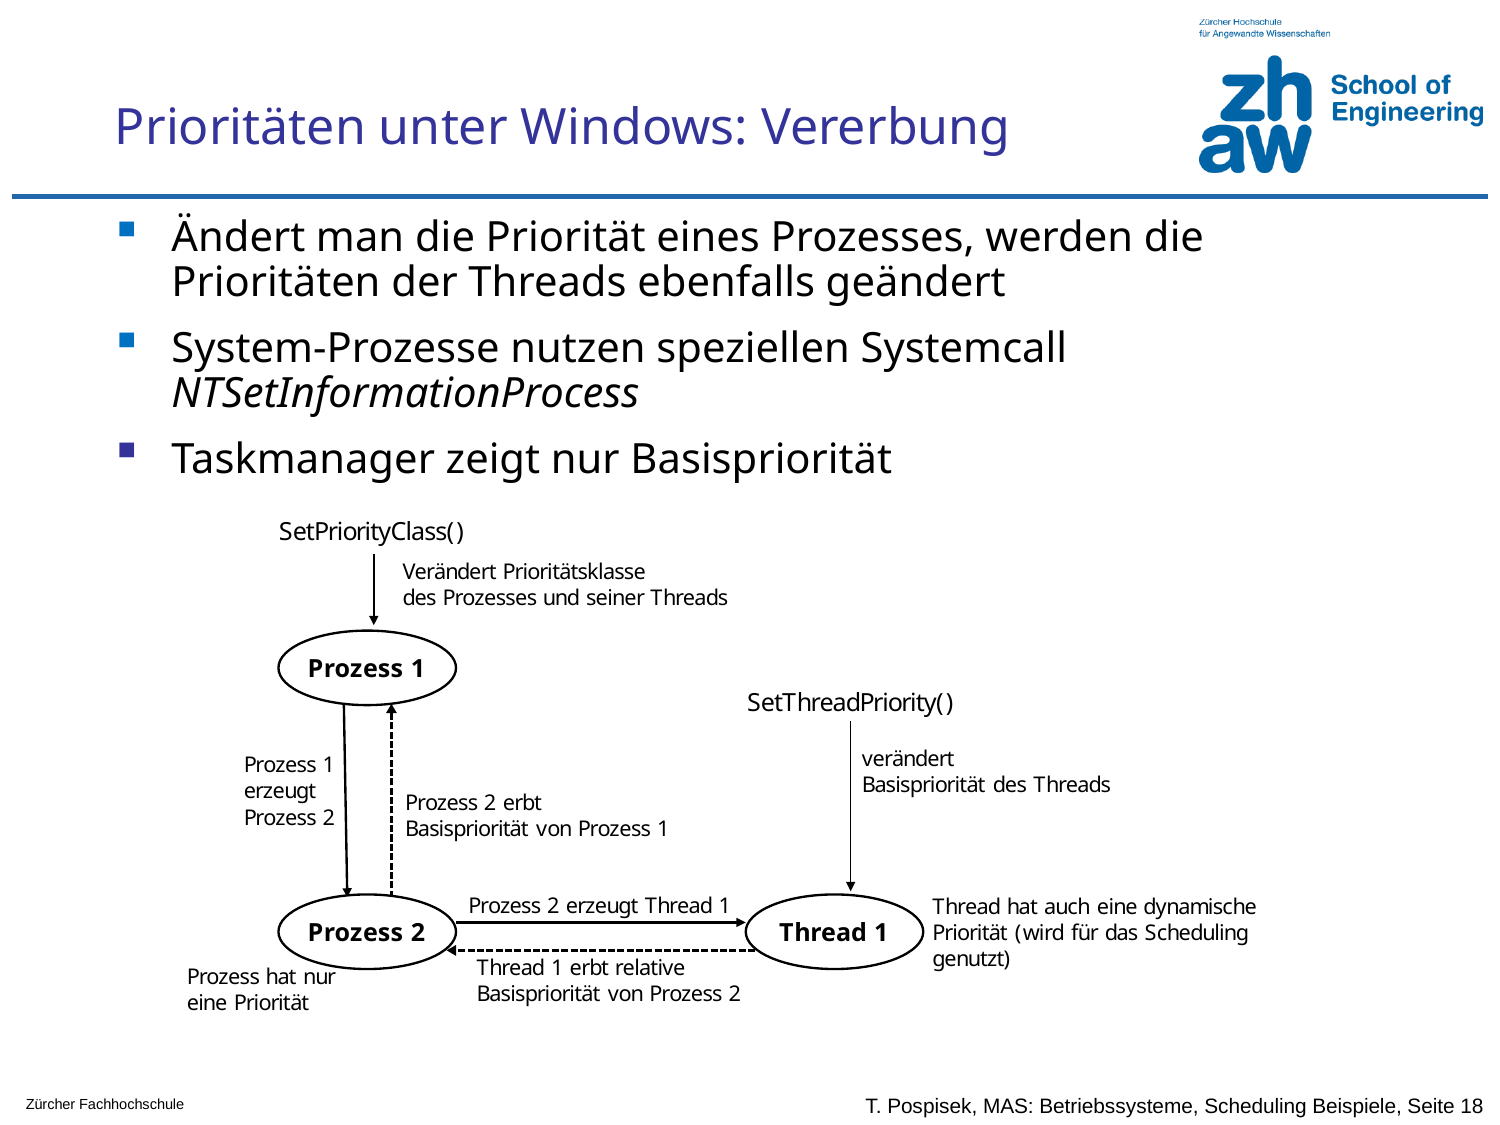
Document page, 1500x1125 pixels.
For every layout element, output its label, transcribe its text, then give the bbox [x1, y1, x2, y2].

picture [1199, 19, 1483, 173]
picture [166, 525, 1288, 1052]
title Prioritäten unter Windows: Vererbung [99, 50, 1379, 163]
text_box Ändert man die Priorität eines Prozesses, werden die Prioritäten der Threads ebenfalls geändert System-Prozesse nutzen speziellen Systemcall NTSetInformationProcess Taskmanager zeigt nur Basispriorität [100, 208, 1294, 525]
